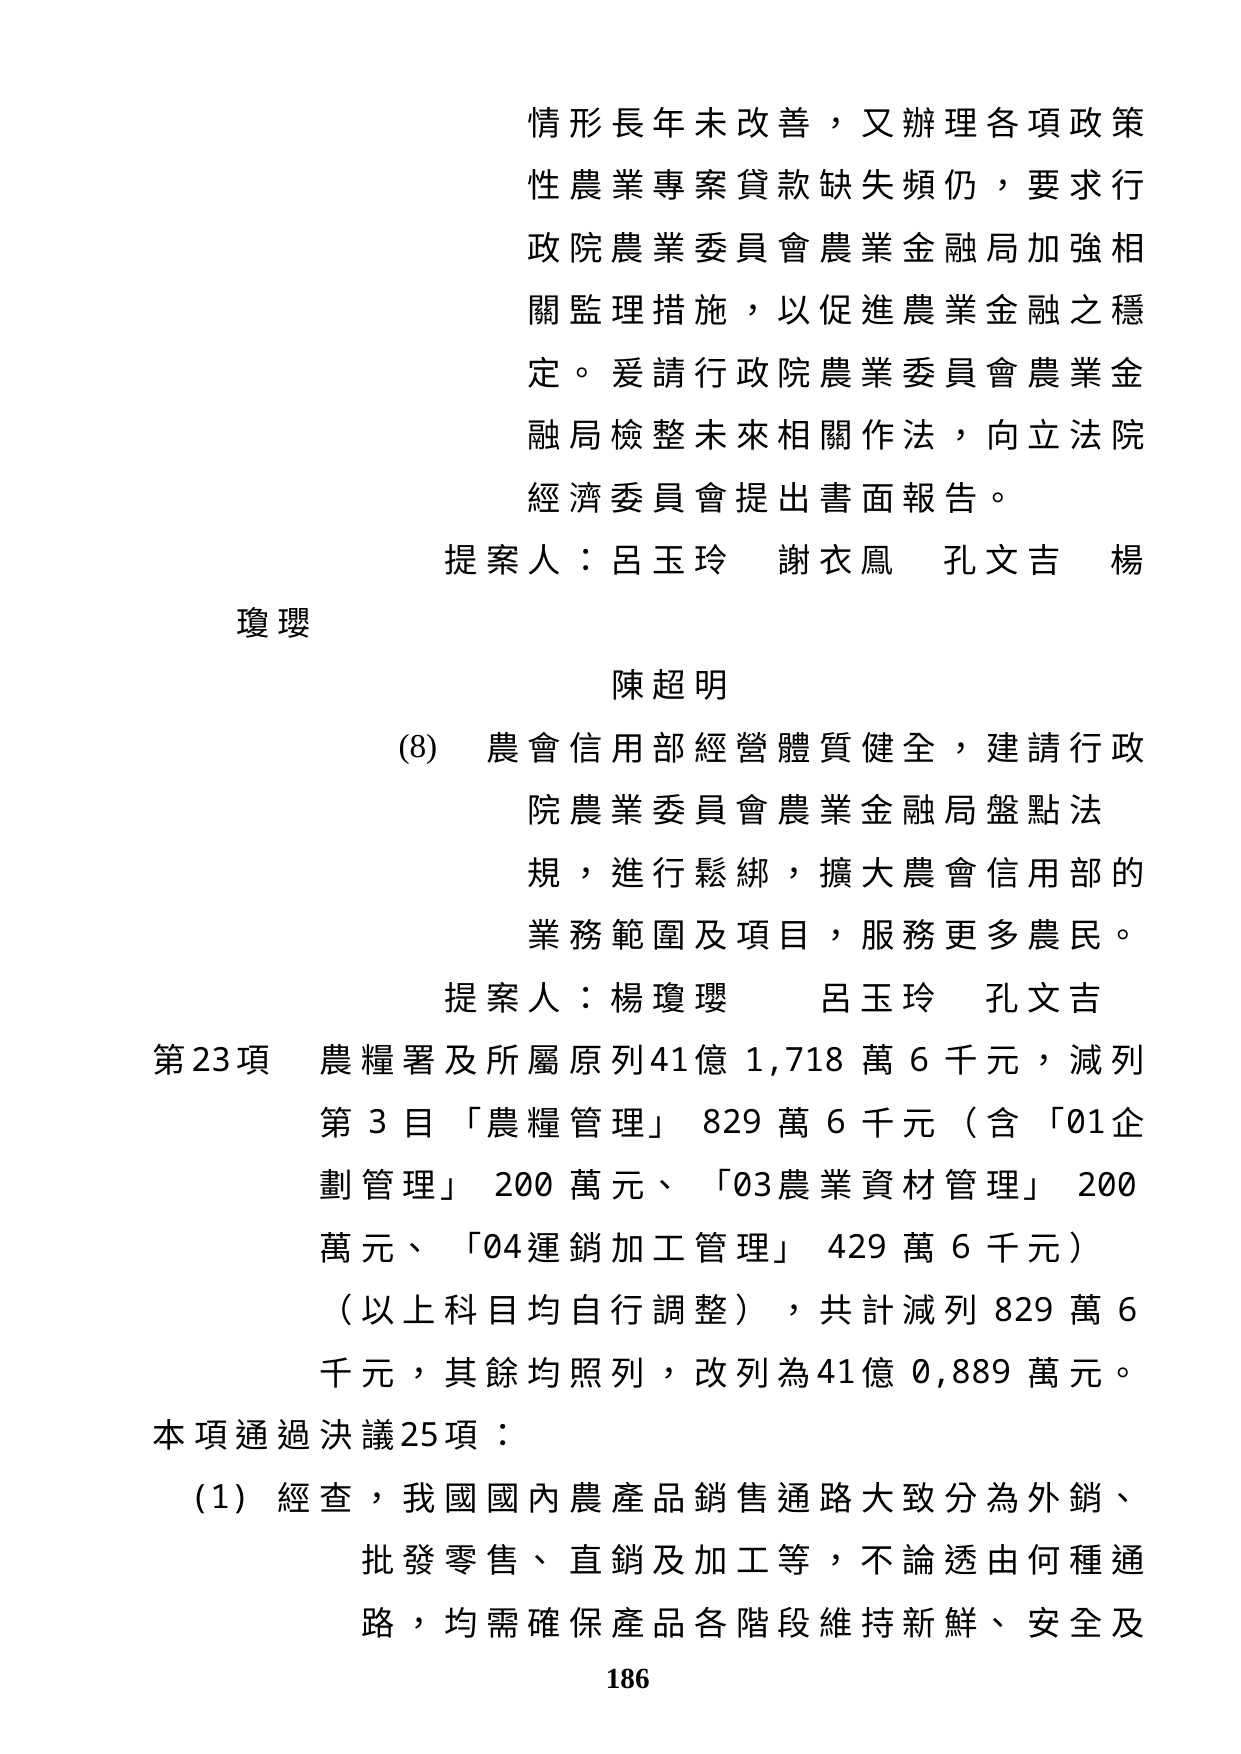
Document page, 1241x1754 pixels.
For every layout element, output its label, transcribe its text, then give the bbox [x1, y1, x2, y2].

text 本項通過決議25項： [107, 1391, 1148, 1454]
list 農會信用部經營體質健全，建請行政院農業委員會農業金融局盤點法規，進行鬆綁，擴大農會信用部的業務範圍及項目，服務更多農民。 [372, 704, 1148, 954]
text 提案人：楊瓊瓔 呂玉玲 孔文吉 [222, 954, 1148, 1016]
text 提案人：呂玉玲 謝衣鳯 孔文吉 楊瓊瓔 陳超明 [222, 516, 1148, 704]
text 第23項 農糧署及所屬原列41億1,718萬6千元，減列第3目「農糧管理」829萬6千元（含「01企劃管理」200萬元、「03農業資材管理」200萬元、「04運銷加工管理」429萬6千元）（以上科目均自行調整），共計減列829萬6千元，其餘均照列，改列為41億0,889萬元。 [141, 1016, 1148, 1391]
list 經查，我國國內農產品銷售通路大致分為外銷、批發零售、直銷及加工等，不論透由何種通路，均需確保產品各階段維持新鮮、安全及 [179, 1454, 1148, 1641]
list 情形長年未改善，又辦理各項政策性農業專案貸款缺失頻仍，要求行政院農業委員會農業金融局加強相關監理措施，以促進農業金融之穩定。爰請行政院農業委員會農業金融局檢整未來相關作法，向立法院經濟委員會提出書面報告。 [372, 79, 1148, 516]
